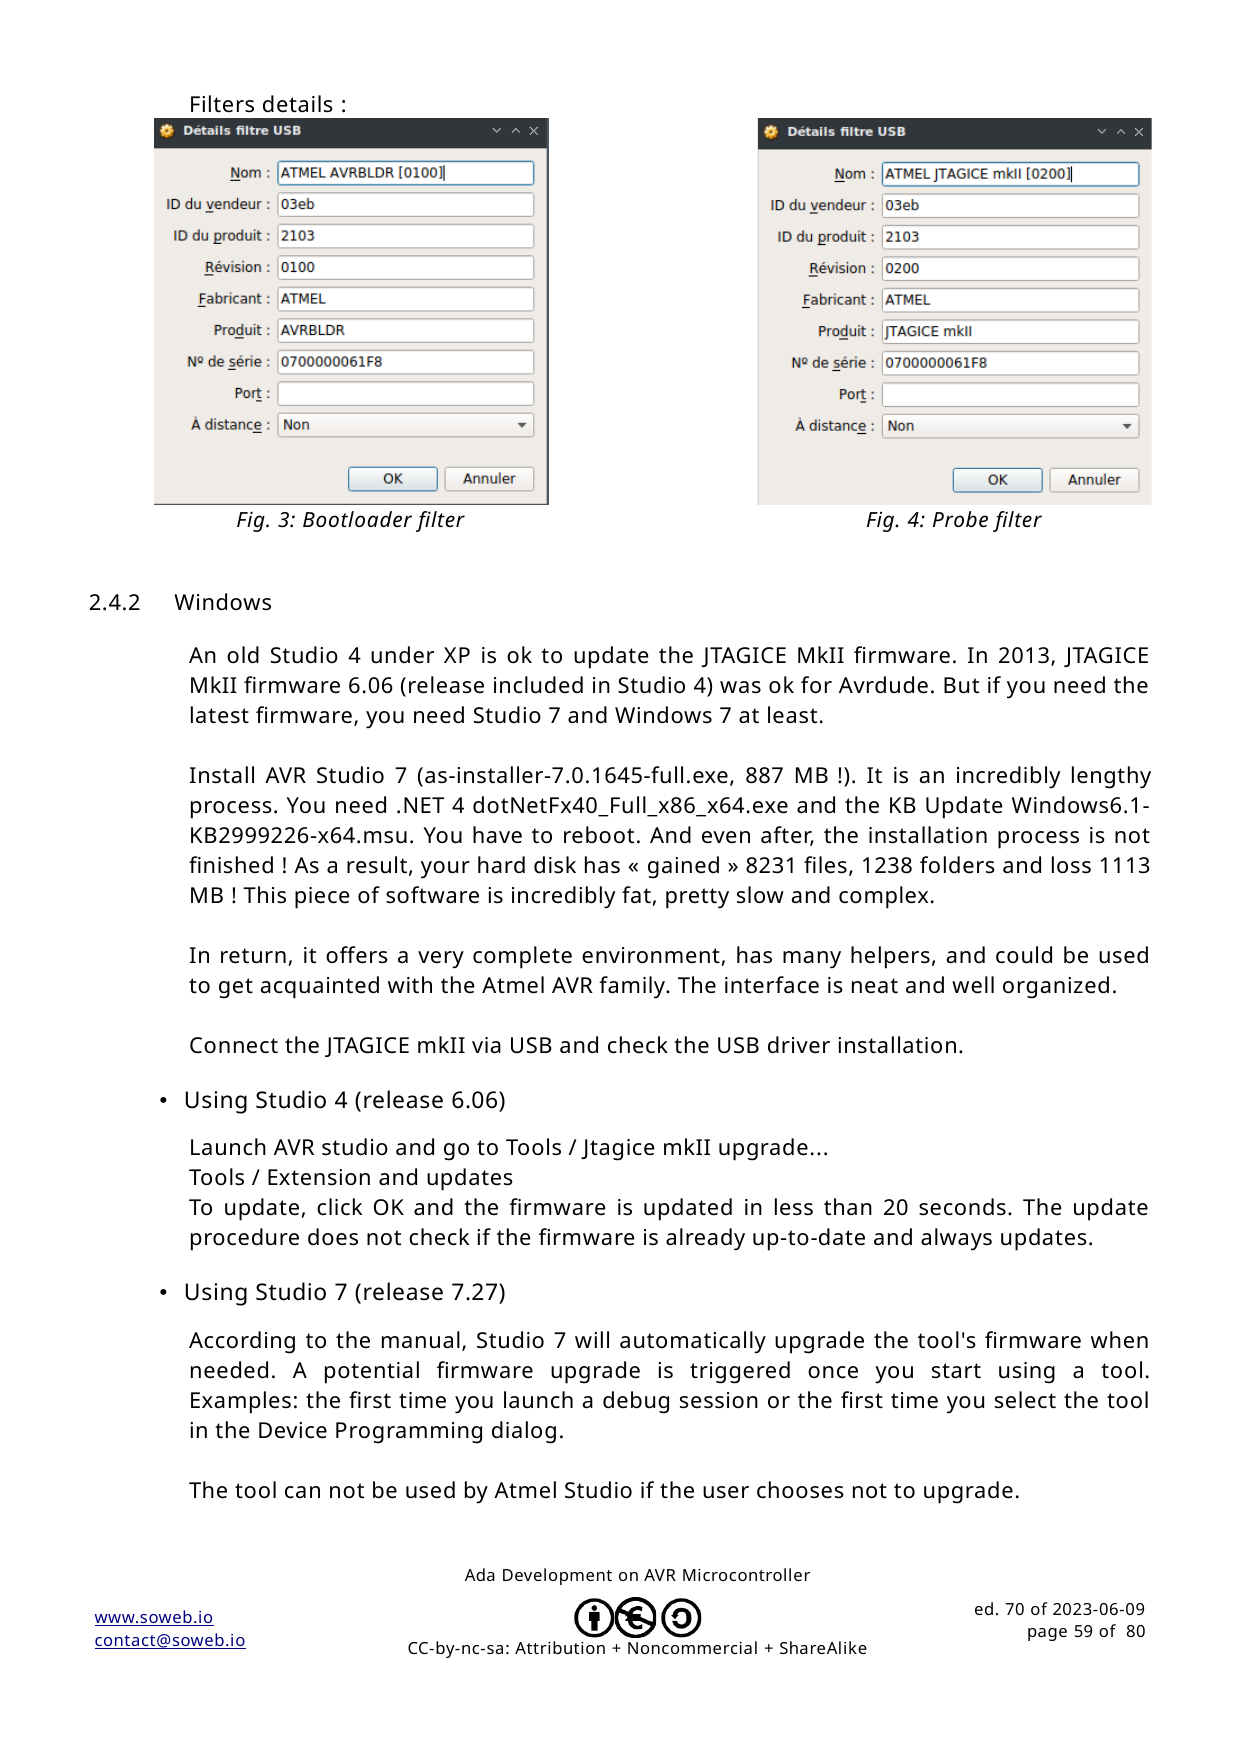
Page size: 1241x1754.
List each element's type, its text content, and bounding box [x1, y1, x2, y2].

text Launch AVR studio and go to Tools / Jtagice mkII upgrade... [189, 1132, 1152, 1162]
picture [154, 118, 549, 505]
text An old Studio 4 under XP is ok to update the JTAGICE MkII firmware. In 2013, JTAGICE MkII firmware 6.06 (release included in Studio 4) was ok for Avrdude. But if you need the latest firmware, you need Studio 7 and Windows 7 at least. [189, 639, 1152, 729]
text Connect the JTAGICE mkII via USB and check the USB driver installation. [189, 1029, 1152, 1059]
text In return, it offers a very complete environment, has many helpers, and could be used to get acquainted with the Atmel AVR family. The interface is neat and well organized. [189, 939, 1152, 999]
text Install AVR Studio 7 (as-installer-7.0.1645-full.exe, 887 MB !). It is an incredibly lengthy process. You need .NET 4 dotNetFx40_Full_x86_x64.exe and the KB Update Windows6.1-KB2999226-x64.msu. You have to reboot. And even after, the installation process is not finished ! As a result, your hard disk has « gained » 8231 files, 1238 folders and loss 1113 MB ! This piece of software is incredibly fat, pretty slow and complex. [189, 759, 1152, 909]
subtitle Using Studio 7 (release 7.27) [159, 1276, 1152, 1307]
picture [573, 1597, 657, 1638]
text According to the manual, Studio 7 will automatically upgrade the tool's firmware when needed. A potential firmware upgrade is triggered once you start using a tool. Examples: the first time you launch a debug session or the first time you select the tool in the Device Programming dialog. [189, 1325, 1152, 1445]
picture [757, 118, 1152, 505]
text To update, click OK and the firmware is updated in less than 20 seconds. The update procedure does not check if the firmware is already up-to-date and always updates. [189, 1192, 1152, 1252]
text Tools / Extension and updates [189, 1162, 1152, 1192]
subtitle Windows [88, 587, 1152, 628]
text The tool can not be used by Atmel Studio if the user chooses not to upgrade. [189, 1475, 1152, 1505]
subtitle Using Studio 4 (release 6.06) [159, 1083, 1152, 1114]
text Filters details : [189, 88, 1152, 118]
picture [660, 1597, 702, 1638]
text Fig. 3: Bootloader filter [154, 505, 549, 533]
text Fig. 4: Probe filter [758, 505, 1152, 533]
